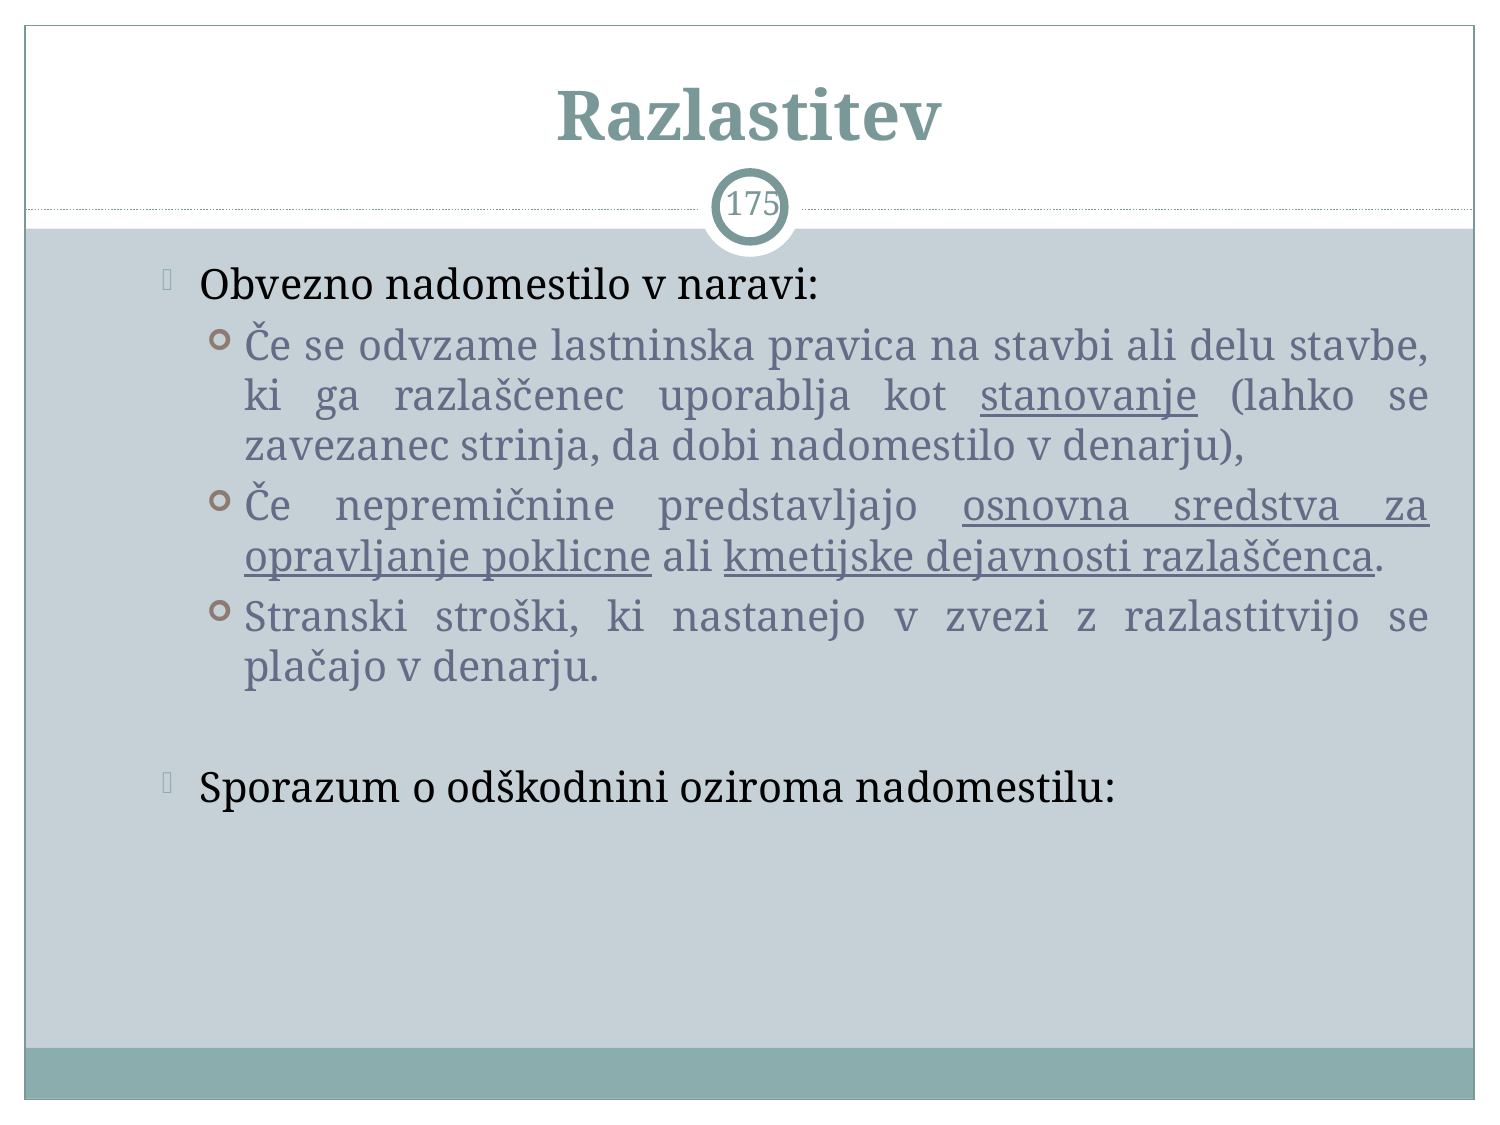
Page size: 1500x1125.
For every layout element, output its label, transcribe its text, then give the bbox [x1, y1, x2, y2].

list Obvezno nadomestilo v naravi: Če se odvzame lastninska pravica na stavbi ali delu stavbe, ki ga razlaščenec uporablja kot stanovanje (lahko se zavezanec strinja, da dobi nadomestilo v denarju), Če nepremičnine predstavljajo osnovna sredstva za opravljanje poklicne ali kmetijske dejavnosti razlaščenca. Stranski stroški, ki nastanejo v zvezi z razlastitvijo se plačajo v denarju. Sporazum o odškodnini oziroma nadomestilu: [49, 250, 1445, 1001]
text_box [715, 168, 791, 241]
title Razlastitev [49, 37, 1450, 162]
